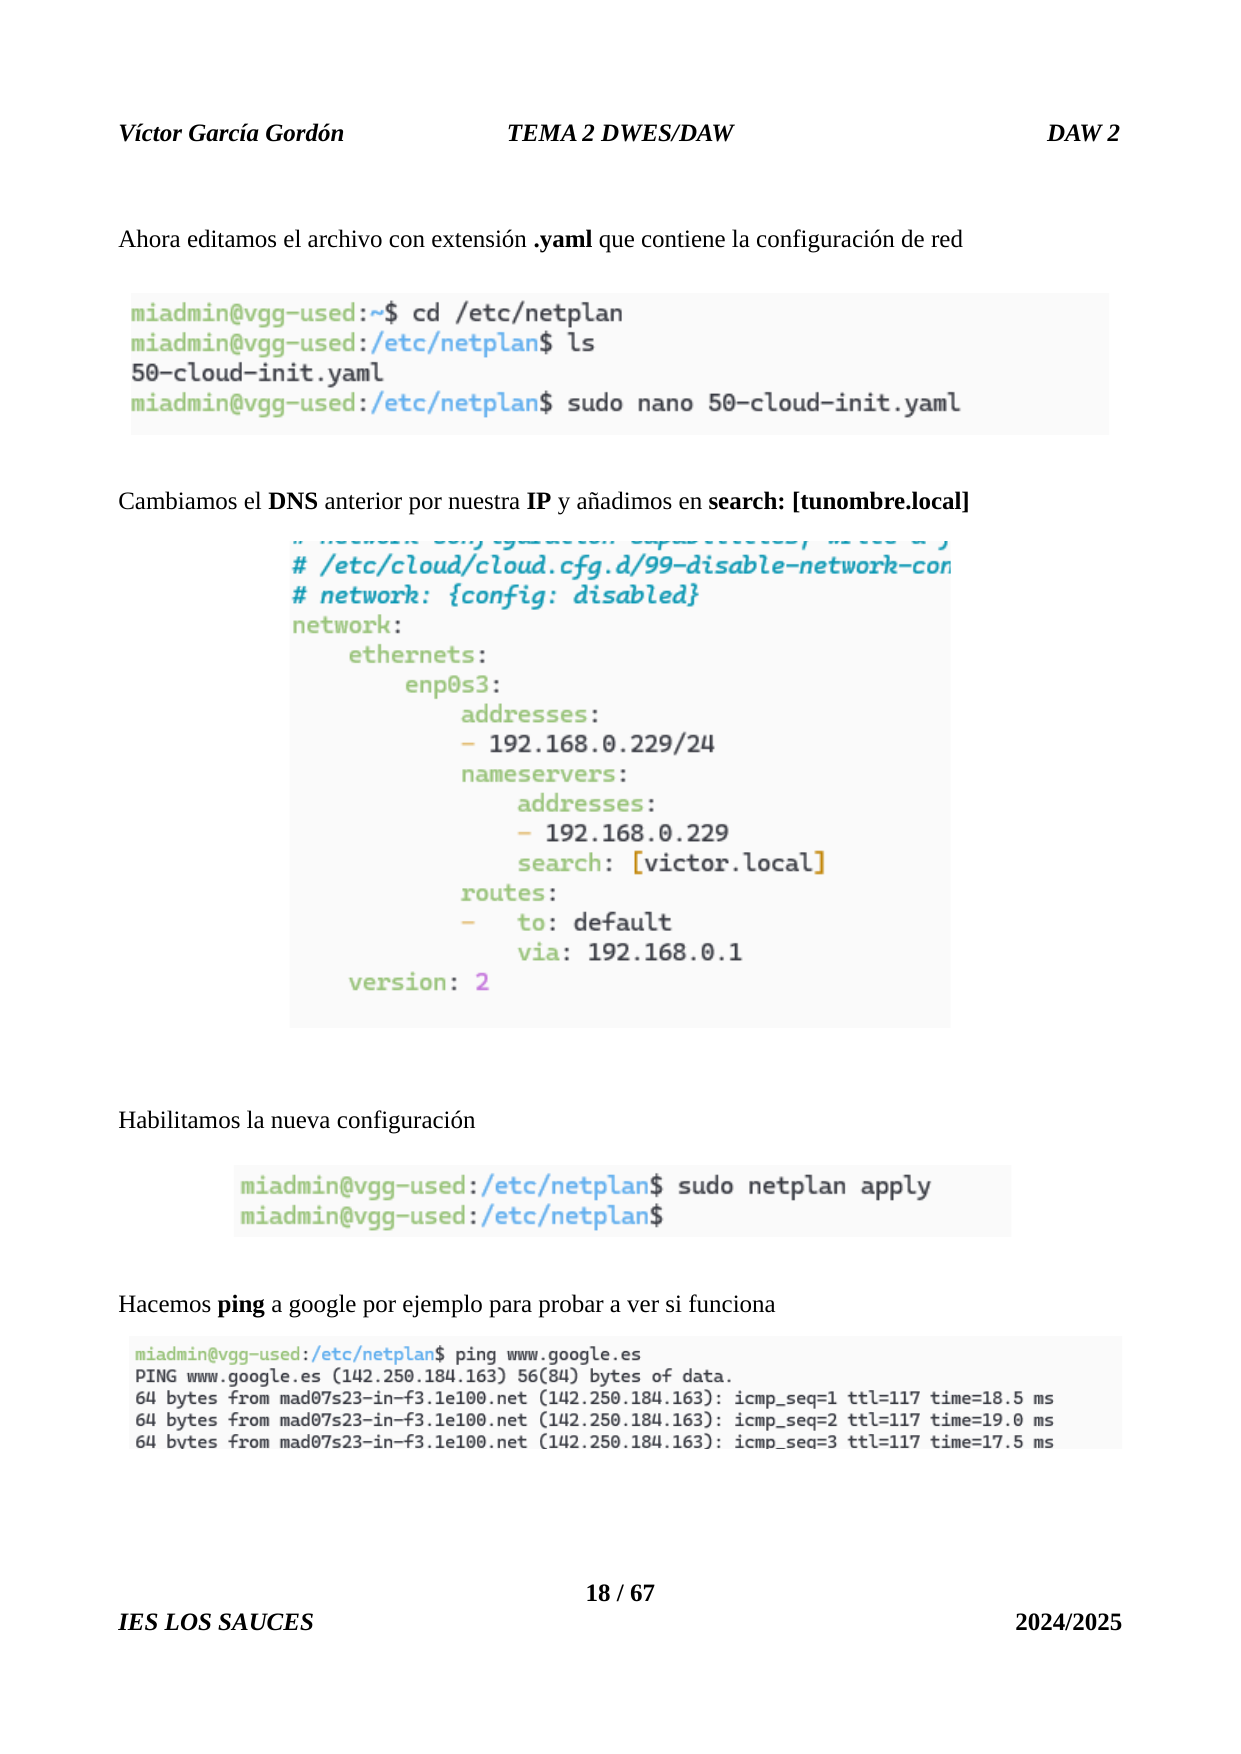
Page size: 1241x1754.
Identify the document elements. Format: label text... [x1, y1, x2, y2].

picture [233, 1165, 1012, 1237]
text Ahora editamos el archivo con extensión .yaml que contiene la configuración de red [118, 224, 1122, 253]
picture [131, 293, 1110, 435]
text Habilitamos la nueva configuración [118, 1105, 1122, 1134]
text Cambiamos el DNS anterior por nuestra IP y añadimos en search: [tunombre.local] [118, 486, 1122, 515]
text Hacemos ping a google por ejemplo para probar a ver si funciona [118, 1289, 1122, 1317]
picture [129, 1336, 1123, 1449]
picture [289, 541, 951, 1028]
